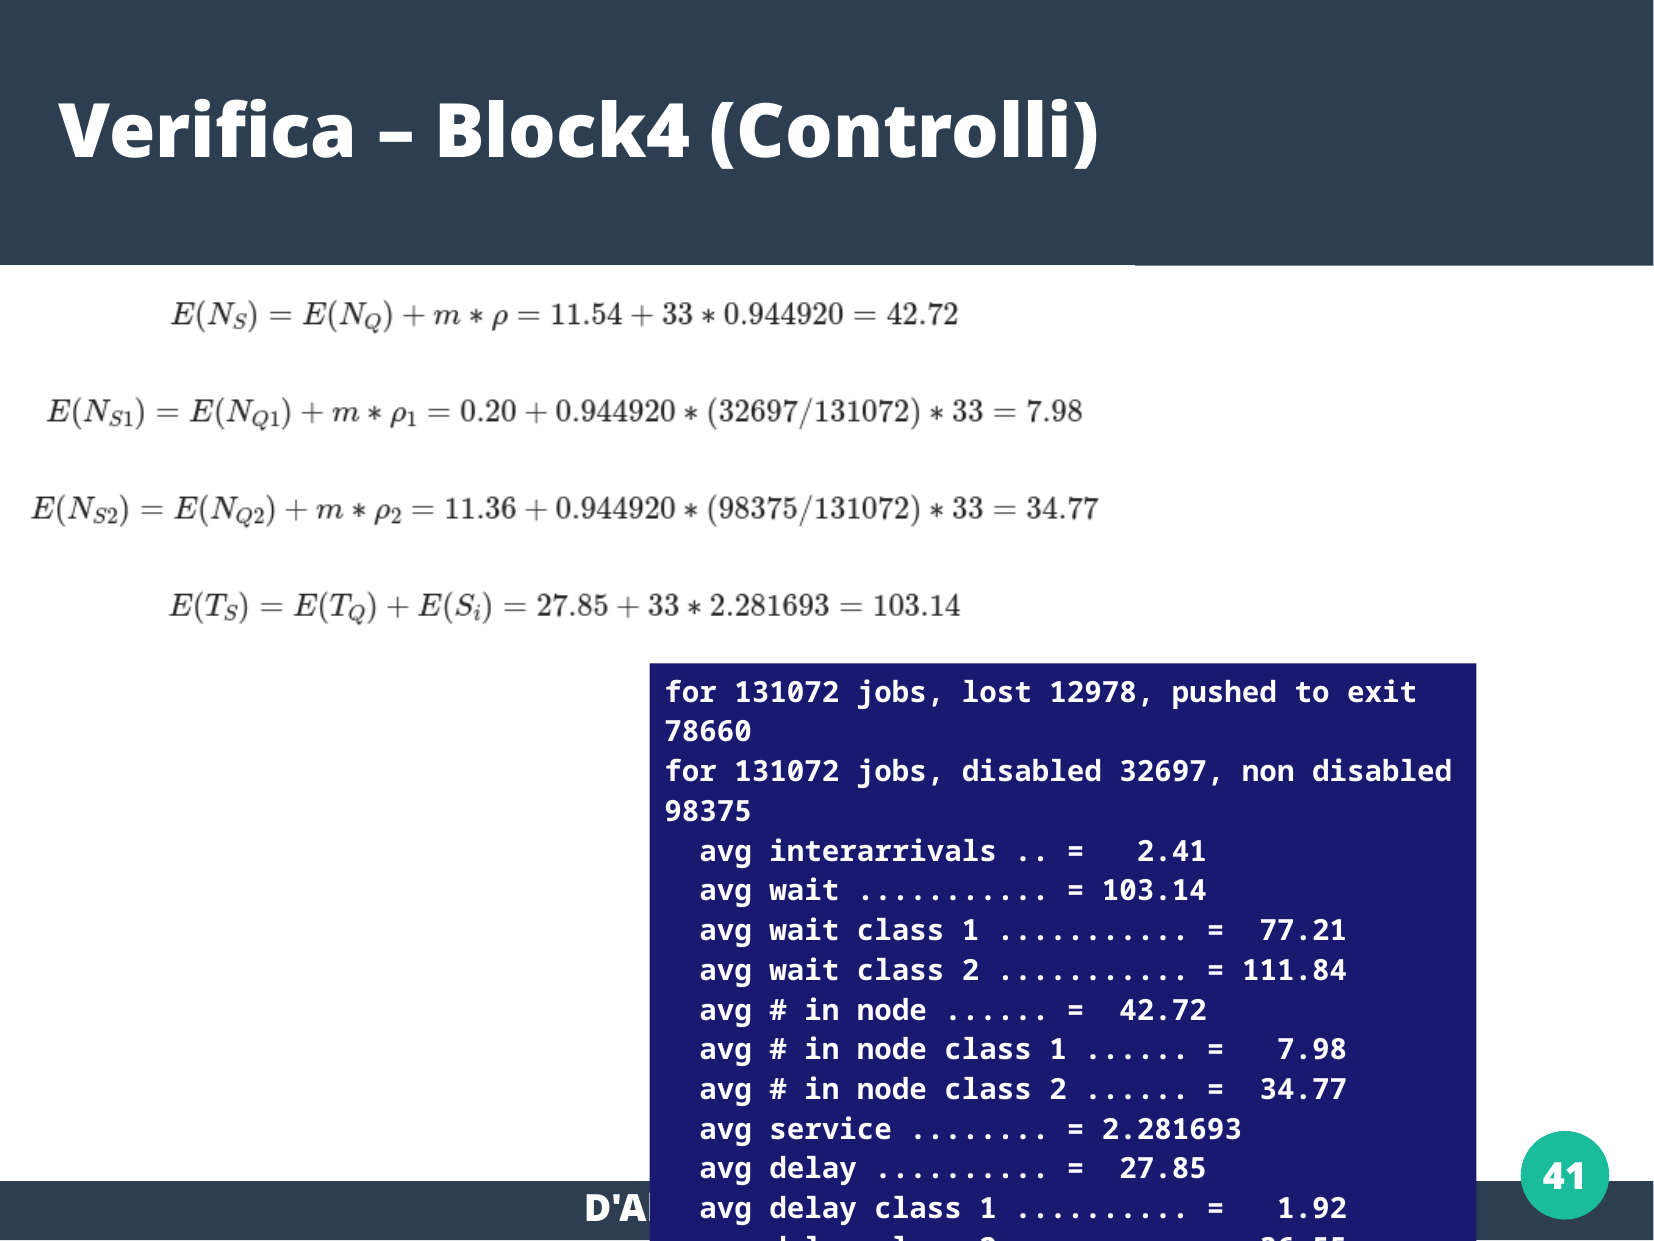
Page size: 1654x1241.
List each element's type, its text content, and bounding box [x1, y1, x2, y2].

text_box for 131072 jobs, lost 12978, pushed to exit 78660 for 131072 jobs, disabled 32697, non disabled 98375 avg interarrivals .. = 2.41 avg wait ........... = 103.14 avg wait class 1 ........... = 77.21 avg wait class 2 ........... = 111.84 avg # in node ...... = 42.72 avg # in node class 1 ...... = 7.98 avg # in node class 2 ...... = 34.77 avg service ........ = 2.281693 avg delay .......... = 27.85 avg delay class 1 .......... = 1.92 avg delay class 2 .......... = 36.55 avg # in queue ..... = 11.54 avg # in queue class 1 ..... = 0.20 avg # in queue class 2 ..... = 11.36 avg utilization .... = 0.944920 [649, 663, 1477, 1176]
picture [0, 265, 1135, 663]
title Verifica – Block4 (Controlli) [59, 49, 1595, 207]
